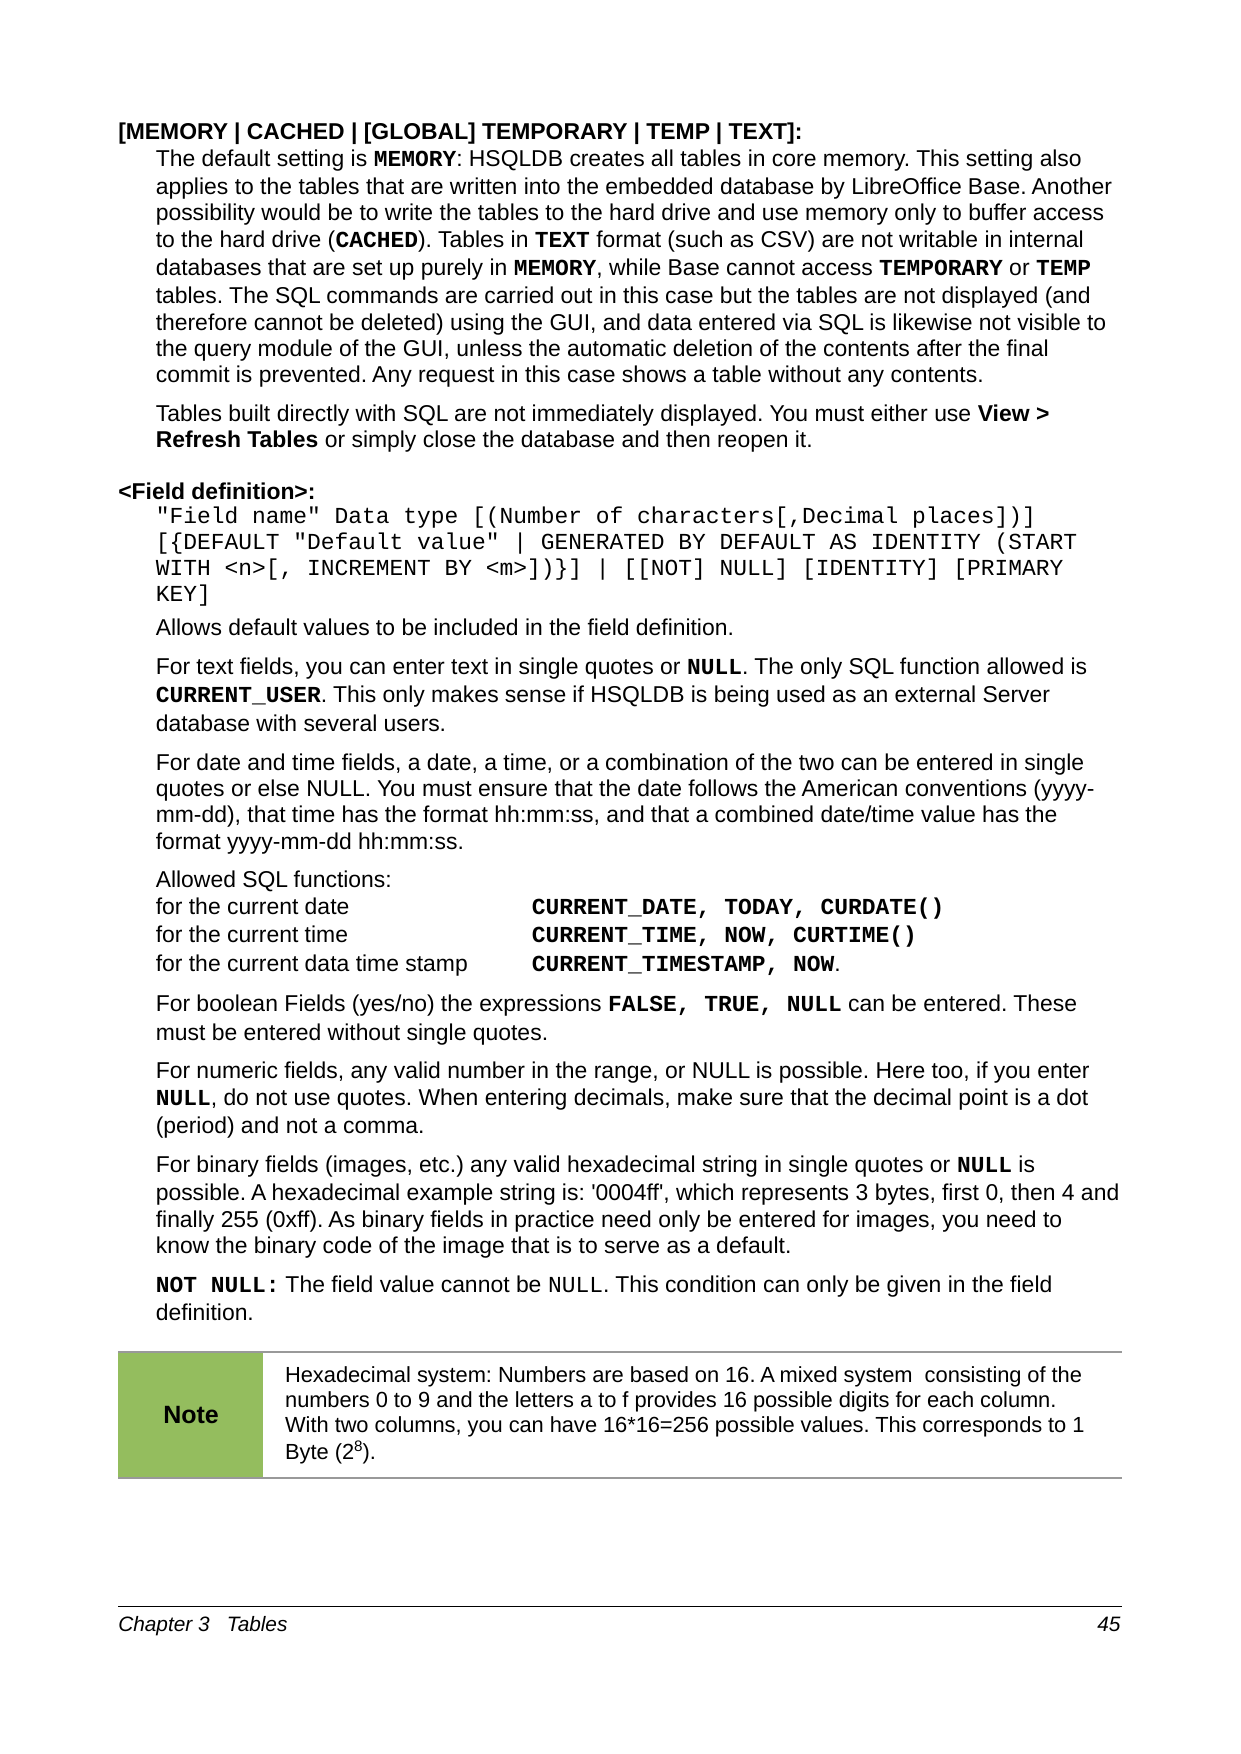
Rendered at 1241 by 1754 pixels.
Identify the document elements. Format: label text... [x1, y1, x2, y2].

text NOT NULL: The field value cannot be NULL. This condition can only be given in the field definition. [156, 1271, 1122, 1326]
text For date and time fields, a date, a time, or a combination of the two can be entered in single quotes or else NULL. You must ensure that the date follows the American conventions (yyyy-mm-dd), that time has the format hh:mm:ss, and that a combined date/time value has the format yyyy-mm-dd hh:mm:ss. [156, 748, 1122, 854]
text Allows default values to be included in the field definition. [156, 614, 1122, 641]
text "Field name" Data type [(Number of characters[,Decimal places])] [{DEFAULT "Default value" | GENERATED BY DEFAULT AS IDENTITY (START WITH <n>[, INCREMENT BY <m>])}] | [[NOT] NULL] [IDENTITY] [PRIMARY KEY] [156, 504, 1122, 608]
text For boolean Fields (yes/no) the expressions FALSE, TRUE, NULL can be entered. These must be entered without single quotes. [156, 990, 1122, 1045]
text For numeric fields, any valid number in the range, or NULL is possible. Here too, if you enter NULL, do not use quotes. When entering decimals, make sure that the decimal point is a dot (period) and not a comma. [156, 1057, 1122, 1138]
text Allowed SQL functions: for the current date CURRENT_DATE, TODAY, CURDATE() for the current time CURRENT_TIME, NOW, CURTIME() for the current data time stamp CURRENT_TIMESTAMP, NOW. [156, 866, 1122, 978]
text Tables built directly with SQL are not immediately displayed. You must either use View > Refresh Tables or simply close the database and then reopen it. [156, 400, 1122, 453]
text For text fields, you can enter text in single quotes or NULL. The only SQL function allowed is CURRENT_USER. This only makes sense if HSQLDB is being used as an external Server database with several users. [156, 653, 1122, 736]
text <Field definition>: [118, 478, 1122, 504]
text For binary fields (images, etc.) any valid hexadecimal string in single quotes or NULL is possible. A hexadecimal example string is: '0004ff', which represents 3 bytes, first 0, then 4 and finally 255 (0xff). As binary fields in practice need only be entered for images, you need to know the binary code of the image that is to serve as a default. [156, 1151, 1122, 1258]
table_header Note [118, 1353, 263, 1477]
text [MEMORY | CACHED | [GLOBAL] TEMPORARY | TEMP | TEXT]: [118, 118, 1122, 144]
table_header Hexadecimal system: Numbers are based on 16. A mixed system consisting of the numbers 0 to 9 and the letters a to f provides 16 possible digits for each column. With two columns, you can have 16*16=256 possible values. This corresponds to 1 Byte (28). [264, 1353, 1122, 1477]
text The default setting is MEMORY: HSQLDB creates all tables in core memory. This setting also applies to the tables that are written into the embedded database by LibreOffice Base. Another possibility would be to write the tables to the hard drive and use memory only to buffer access to the hard drive (CACHED). Tables in TEXT format (such as CSV) are not writable in internal databases that are set up purely in MEMORY, while Base cannot access TEMPORARY or TEMP tables. The SQL commands are carried out in this case but the tables are not displayed (and therefore cannot be deleted) using the GUI, and data entered via SQL is likewise not visible to the query module of the GUI, unless the automatic deletion of the contents after the final commit is prevented. Any request in this case shows a table without any contents. [156, 144, 1122, 388]
